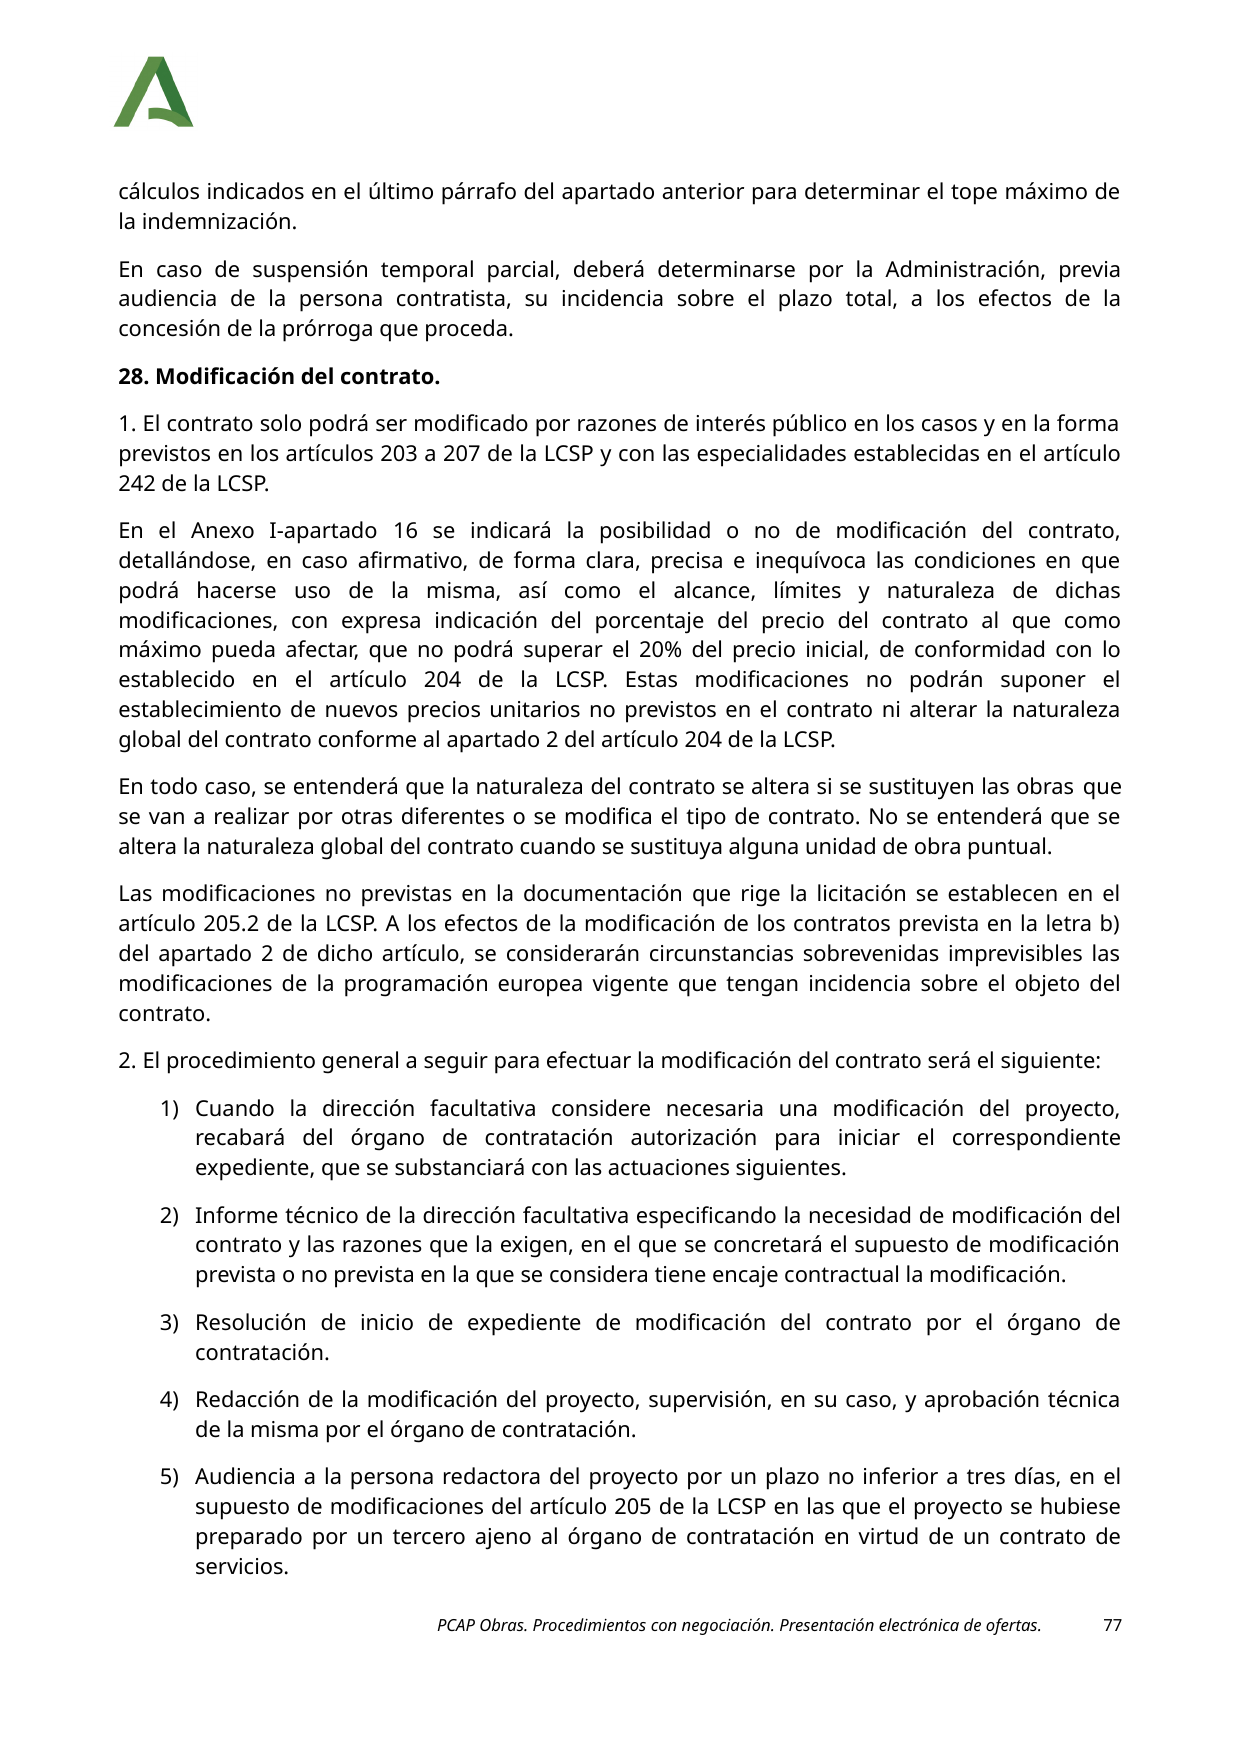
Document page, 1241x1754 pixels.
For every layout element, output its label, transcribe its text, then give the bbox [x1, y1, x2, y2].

text En todo caso, se entenderá que la naturaleza del contrato se altera si se sustituyen las obras que se van a realizar por otras diferentes o se modifica el tipo de contrato. No se entenderá que se altera la naturaleza global del contrato cuando se sustituya alguna unidad de obra puntual. [118, 771, 1122, 861]
picture [109, 52, 198, 131]
text 5) Audiencia a la persona redactora del proyecto por un plazo no inferior a tres días, en el supuesto de modificaciones del artículo 205 de la LCSP en las que el proyecto se hubiese preparado por un tercero ajeno al órgano de contratación en virtud de un contrato de servicios. [159, 1461, 1122, 1581]
text cálculos indicados en el último párrafo del apartado anterior para determinar el tope máximo de la indemnización. [118, 176, 1122, 236]
text En el Anexo I-apartado 16 se indicará la posibilidad o no de modificación del contrato, detallándose, en caso afirmativo, de forma clara, precisa e inequívoca las condiciones en que podrá hacerse uso de la misma, así como el alcance, límites y naturaleza de dichas modificaciones, con expresa indicación del porcentaje del precio del contrato al que como máximo pueda afectar, que no podrá superar el 20% del precio inicial, de conformidad con lo establecido en el artículo 204 de la LCSP. Estas modificaciones no podrán suponer el establecimiento de nuevos precios unitarios no previstos en el contrato ni alterar la naturaleza global del contrato conforme al apartado 2 del artículo 204 de la LCSP. [118, 515, 1122, 754]
text En caso de suspensión temporal parcial, deberá determinarse por la Administración, previa audiencia de la persona contratista, su incidencia sobre el plazo total, a los efectos de la concesión de la prórroga que proceda. [118, 254, 1122, 343]
text 4) Redacción de la modificación del proyecto, supervisión, en su caso, y aprobación técnica de la misma por el órgano de contratación. [159, 1384, 1122, 1444]
text 1. El contrato solo podrá ser modificado por razones de interés público en los casos y en la forma previstos en los artículos 203 a 207 de la LCSP y con las especialidades establecidas en el artículo 242 de la LCSP. [118, 408, 1122, 498]
subtitle 28. Modificación del contrato. [118, 361, 1122, 391]
text 2. El procedimiento general a seguir para efectuar la modificación del contrato será el siguiente: [118, 1045, 1122, 1075]
text Las modificaciones no previstas en la documentación que rige la licitación se establecen en el artículo 205.2 de la LCSP. A los efectos de la modificación de los contratos prevista en la letra b) del apartado 2 de dicho artículo, se considerarán circunstancias sobrevenidas imprevisibles las modificaciones de la programación europea vigente que tengan incidencia sobre el objeto del contrato. [118, 878, 1122, 1027]
text 3) Resolución de inicio de expediente de modificación del contrato por el órgano de contratación. [159, 1307, 1122, 1366]
text 1) Cuando la dirección facultativa considere necesaria una modificación del proyecto, recabará del órgano de contratación autorización para iniciar el correspondiente expediente, que se substanciará con las actuaciones siguientes. [159, 1093, 1122, 1182]
text 2) Informe técnico de la dirección facultativa especificando la necesidad de modificación del contrato y las razones que la exigen, en el que se concretará el supuesto de modificación prevista o no prevista en la que se considera tiene encaje contractual la modificación. [159, 1200, 1122, 1289]
